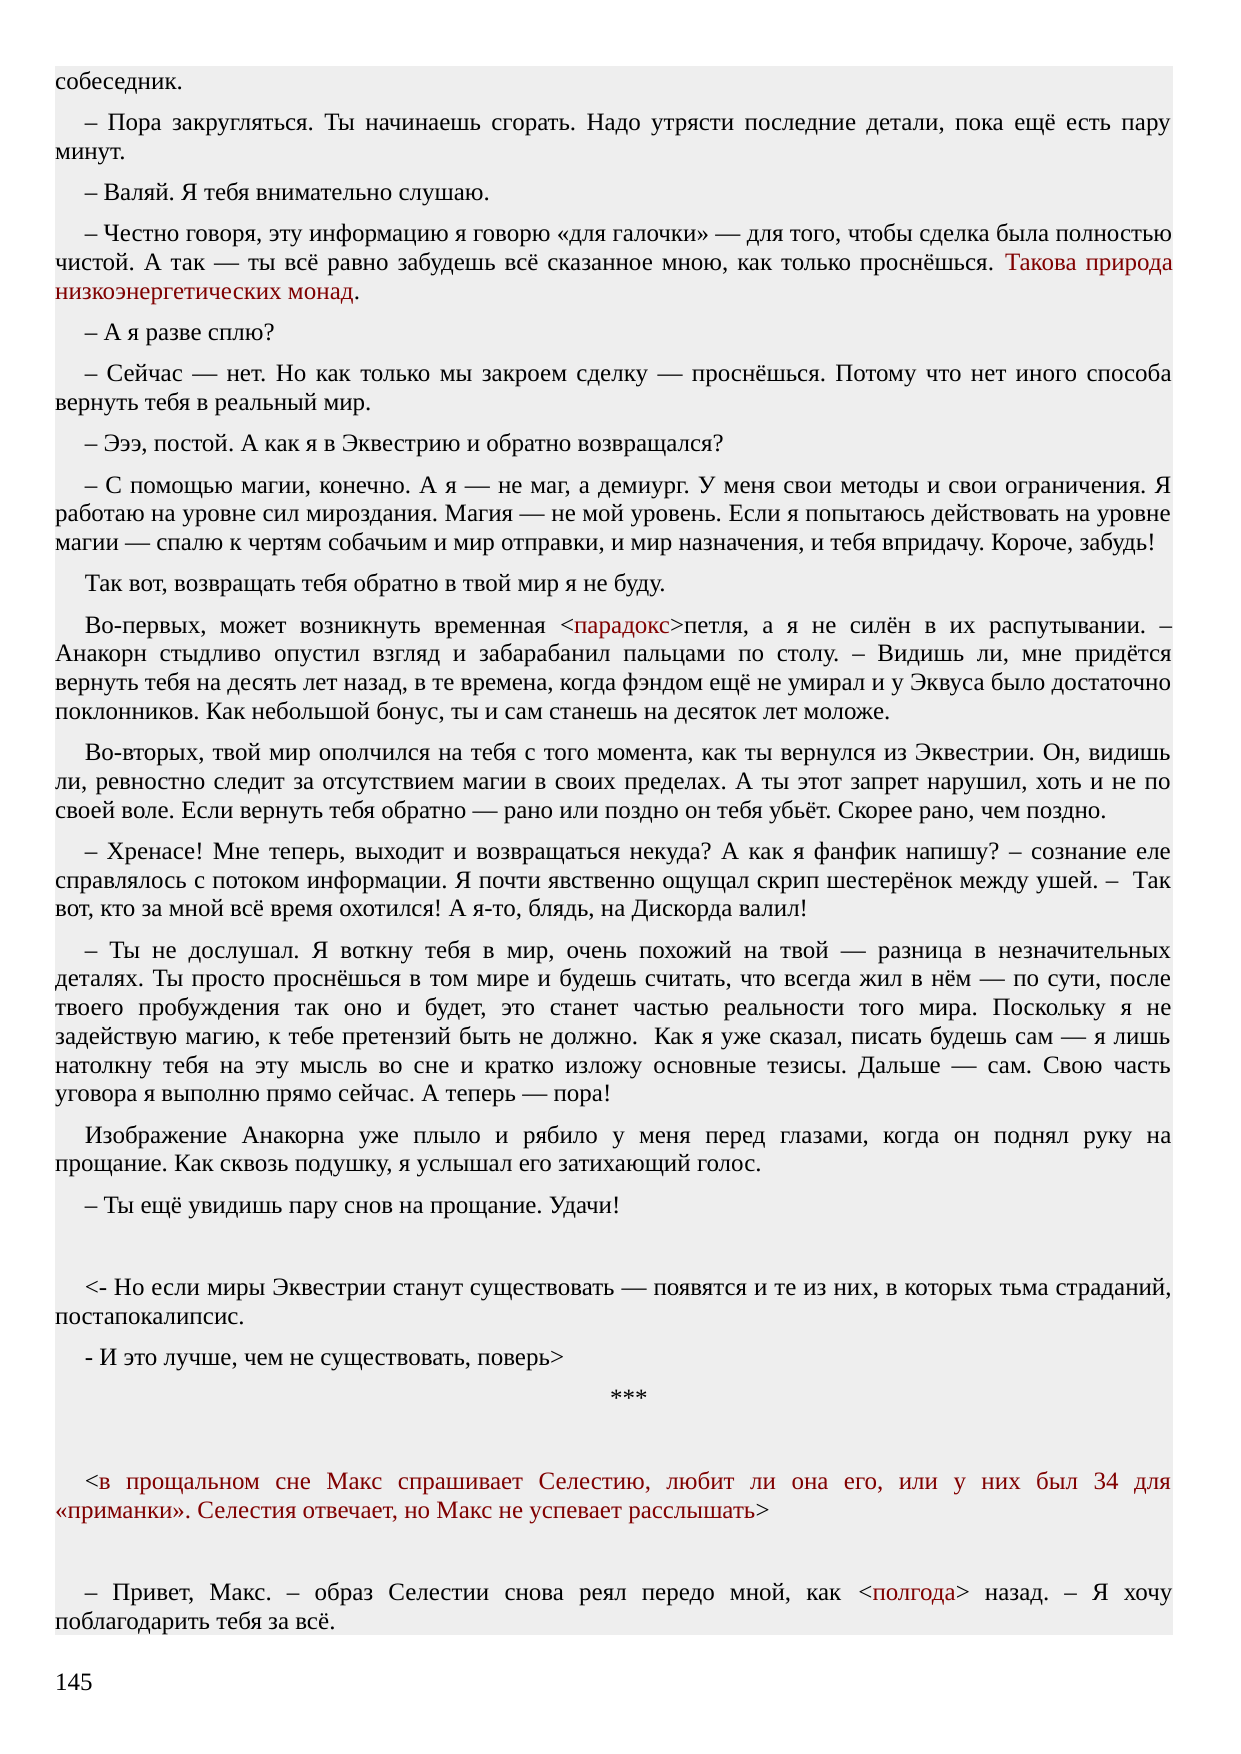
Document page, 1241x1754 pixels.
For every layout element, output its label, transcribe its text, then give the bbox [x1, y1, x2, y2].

text – Привет, Макс. – образ Селестии снова реял передо мной, как <полгода> назад. – Я хочу поблагодарить тебя за всё. [55, 1577, 1173, 1635]
text Изображение Анакорна уже плыло и рябило у меня перед глазами, когда он поднял руку на прощание. Как сквозь подушку, я услышал его затихающий голос. [55, 1120, 1173, 1177]
text – Ты ещё увидишь пару снов на прощание. Удачи! [55, 1190, 1173, 1218]
text – Честно говоря, эту информацию я говорю «для галочки» — для того, чтобы сделка была полностью чистой. А так — ты всё равно забудешь всё сказанное мною, как только проснёшься. Такова природа низкоэнергетических монад. [55, 218, 1173, 305]
text <- Но если миры Эквестрии станут существовать — появятся и те из них, в которых тьма страданий, постапокалипсис. [55, 1272, 1173, 1330]
text Так вот, возвращать тебя обратно в твой мир я не буду. [55, 568, 1173, 597]
text - И это лучше, чем не существовать, поверь> [55, 1342, 1173, 1371]
text – Хренасе! Мне теперь, выходит и возвращаться некуда? А как я фанфик напишу? – сознание еле справлялось с потоком информации. Я почти явственно ощущал скрип шестерёнок между ушей. – Так вот, кто за мной всё время охотился! А я-то, блядь, на Дискорда валил! [55, 836, 1173, 922]
text *** [55, 1383, 1173, 1412]
text собеседник. [55, 66, 1173, 95]
text – А я разве сплю? [55, 317, 1173, 346]
text – Ты не дослушал. Я воткну тебя в мир, очень похожий на твой — разница в незначительных деталях. Ты просто проснёшься в том мире и будешь считать, что всегда жил в нём — по сути, после твоего пробуждения так оно и будет, это станет частью реальности того мира. Поскольку я не задействую магию, к тебе претензий быть не должно. Как я уже сказал, писать будешь сам — я лишь натолкну тебя на эту мысль во сне и кратко изложу основные тезисы. Дальше — сам. Свою часть уговора я выполню прямо сейчас. А теперь — пора! [55, 935, 1173, 1107]
text Во-первых, может возникнуть временная <парадокс>петля, а я не силён в их распутывании. – Анакорн стыдливо опустил взгляд и забарабанил пальцами по столу. – Видишь ли, мне придётся вернуть тебя на десять лет назад, в те времена, когда фэндом ещё не умирал и у Эквуса было достаточно поклонников. Как небольшой бонус, ты и сам станешь на десяток лет моложе. [55, 610, 1173, 725]
text – Эээ, постой. А как я в Эквестрию и обратно возвращался? [55, 428, 1173, 457]
text – С помощью магии, конечно. А я — не маг, а демиург. У меня свои методы и свои ограничения. Я работаю на уровне сил мироздания. Магия — не мой уровень. Если я попытаюсь действовать на уровне магии — спалю к чертям собачьим и мир отправки, и мир назначения, и тебя впридачу. Короче, забудь! [55, 470, 1173, 556]
text – Валяй. Я тебя внимательно слушаю. [55, 177, 1173, 206]
text – Сейчас — нет. Но как только мы закроем сделку — проснёшься. Потому что нет иного способа вернуть тебя в реальный мир. [55, 358, 1173, 416]
text – Пора закругляться. Ты начинаешь сгорать. Надо утрясти последние детали, пока ещё есть пару минут. [55, 107, 1173, 165]
text <в прощальном сне Макс спрашивает Селестию, любит ли она его, или у них был 34 для «приманки». Селестия отвечает, но Макс не успевает расслышать> [55, 1466, 1173, 1523]
text Во-вторых, твой мир ополчился на тебя с того момента, как ты вернулся из Эквестрии. Он, видишь ли, ревностно следит за отсутствием магии в своих пределах. А ты этот запрет нарушил, хоть и не по своей воле. Если вернуть тебя обратно — рано или поздно он тебя убьёт. Скорее рано, чем поздно. [55, 737, 1173, 823]
